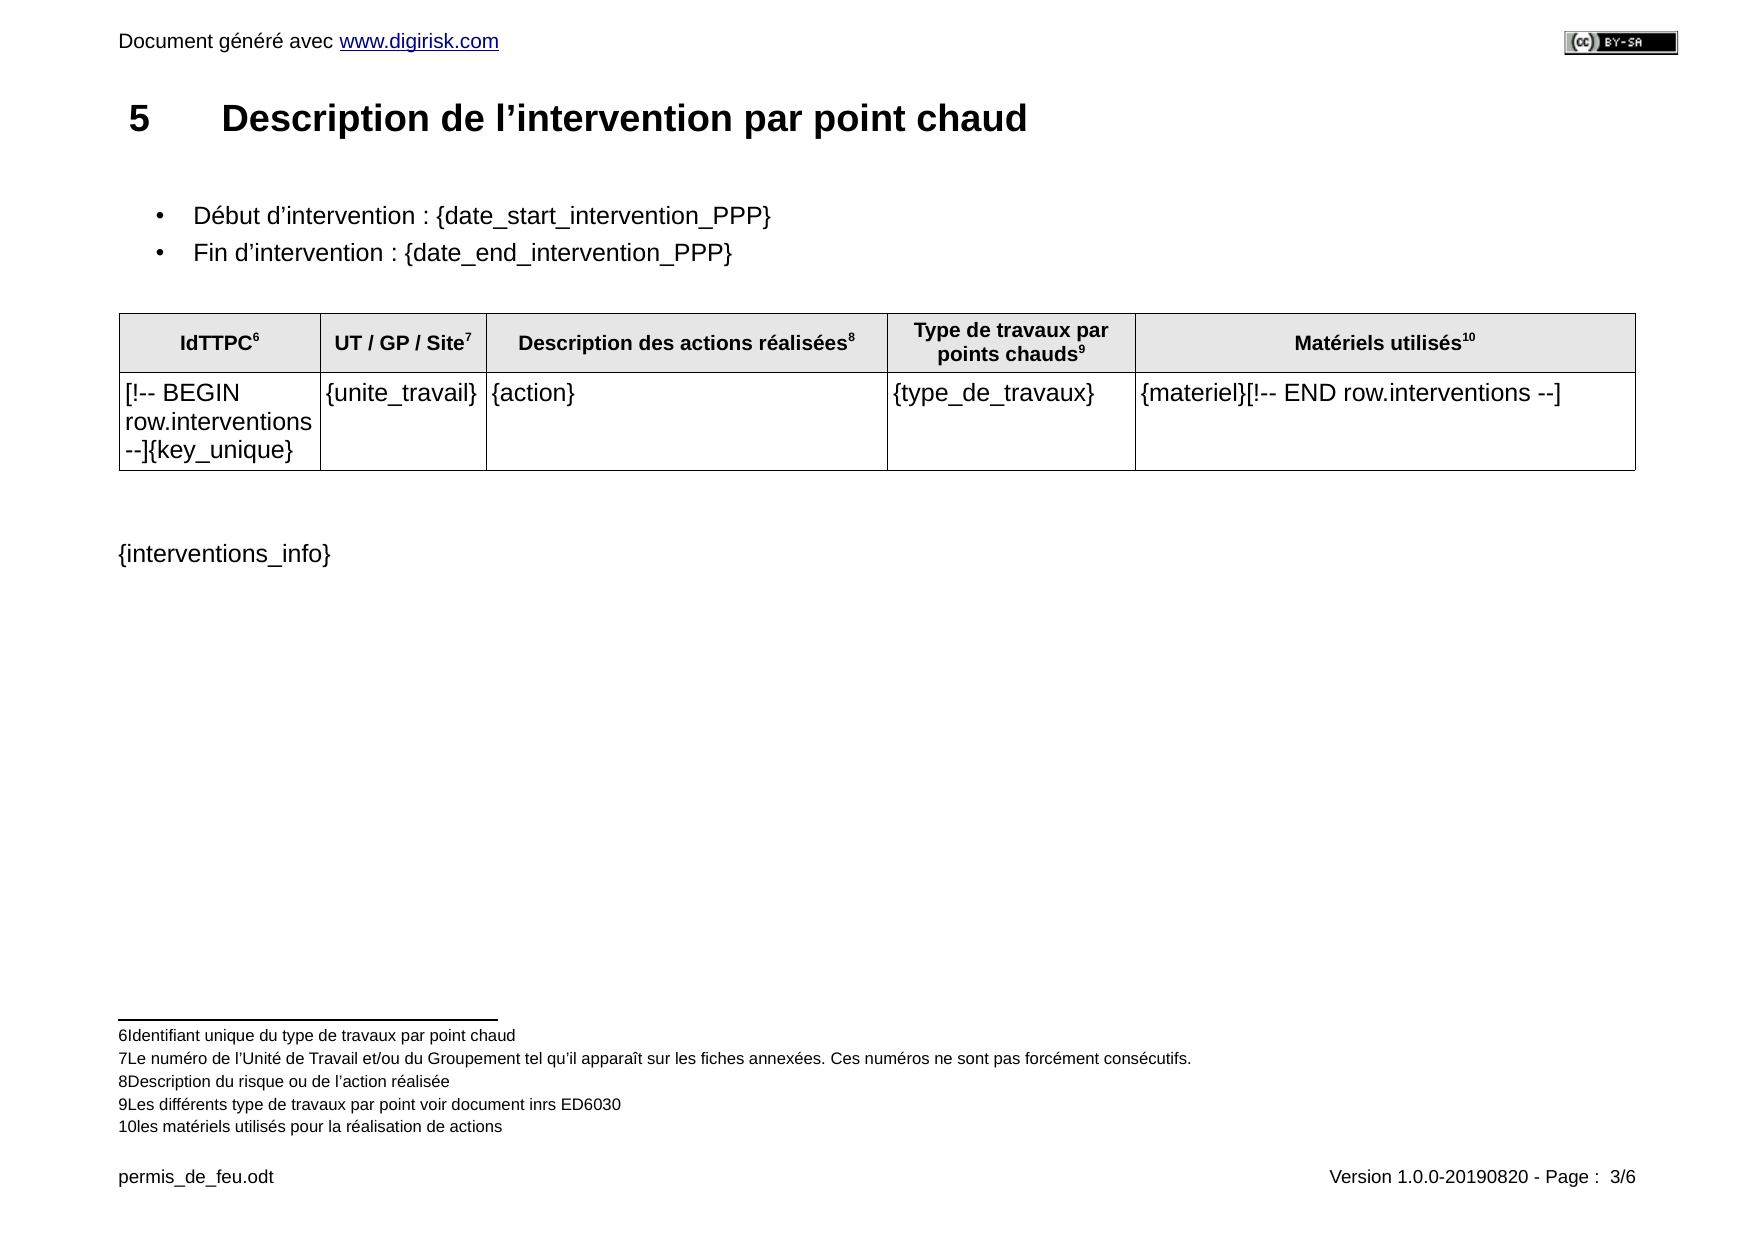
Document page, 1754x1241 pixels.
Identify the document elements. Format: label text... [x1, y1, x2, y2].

table_cell {action} [487, 373, 887, 470]
table_header Matériels utilisés [1136, 314, 1635, 372]
list Fin d’intervention : {date_end_intervention_PPP} [156, 238, 1636, 267]
table_cell {type_de_travaux} [888, 373, 1135, 470]
table_cell [!-- BEGIN row.interventions --]{key_unique} [120, 373, 320, 470]
text {interventions_info} [118, 538, 1636, 567]
table_header Description des actions réalisées [487, 314, 887, 372]
subtitle Description de l’intervention par point chaud [118, 96, 1636, 139]
picture [1564, 31, 1679, 55]
table_cell {materiel}[!-- END row.interventions --] [1136, 373, 1635, 470]
table_header UT / GP / Site [321, 314, 486, 372]
list Début d’intervention : {date_start_intervention_PPP} [156, 201, 1636, 229]
table_header IdTTPC [120, 314, 320, 372]
table_cell {unite_travail} [321, 373, 486, 470]
table_header Type de travaux par points chauds [888, 314, 1135, 372]
